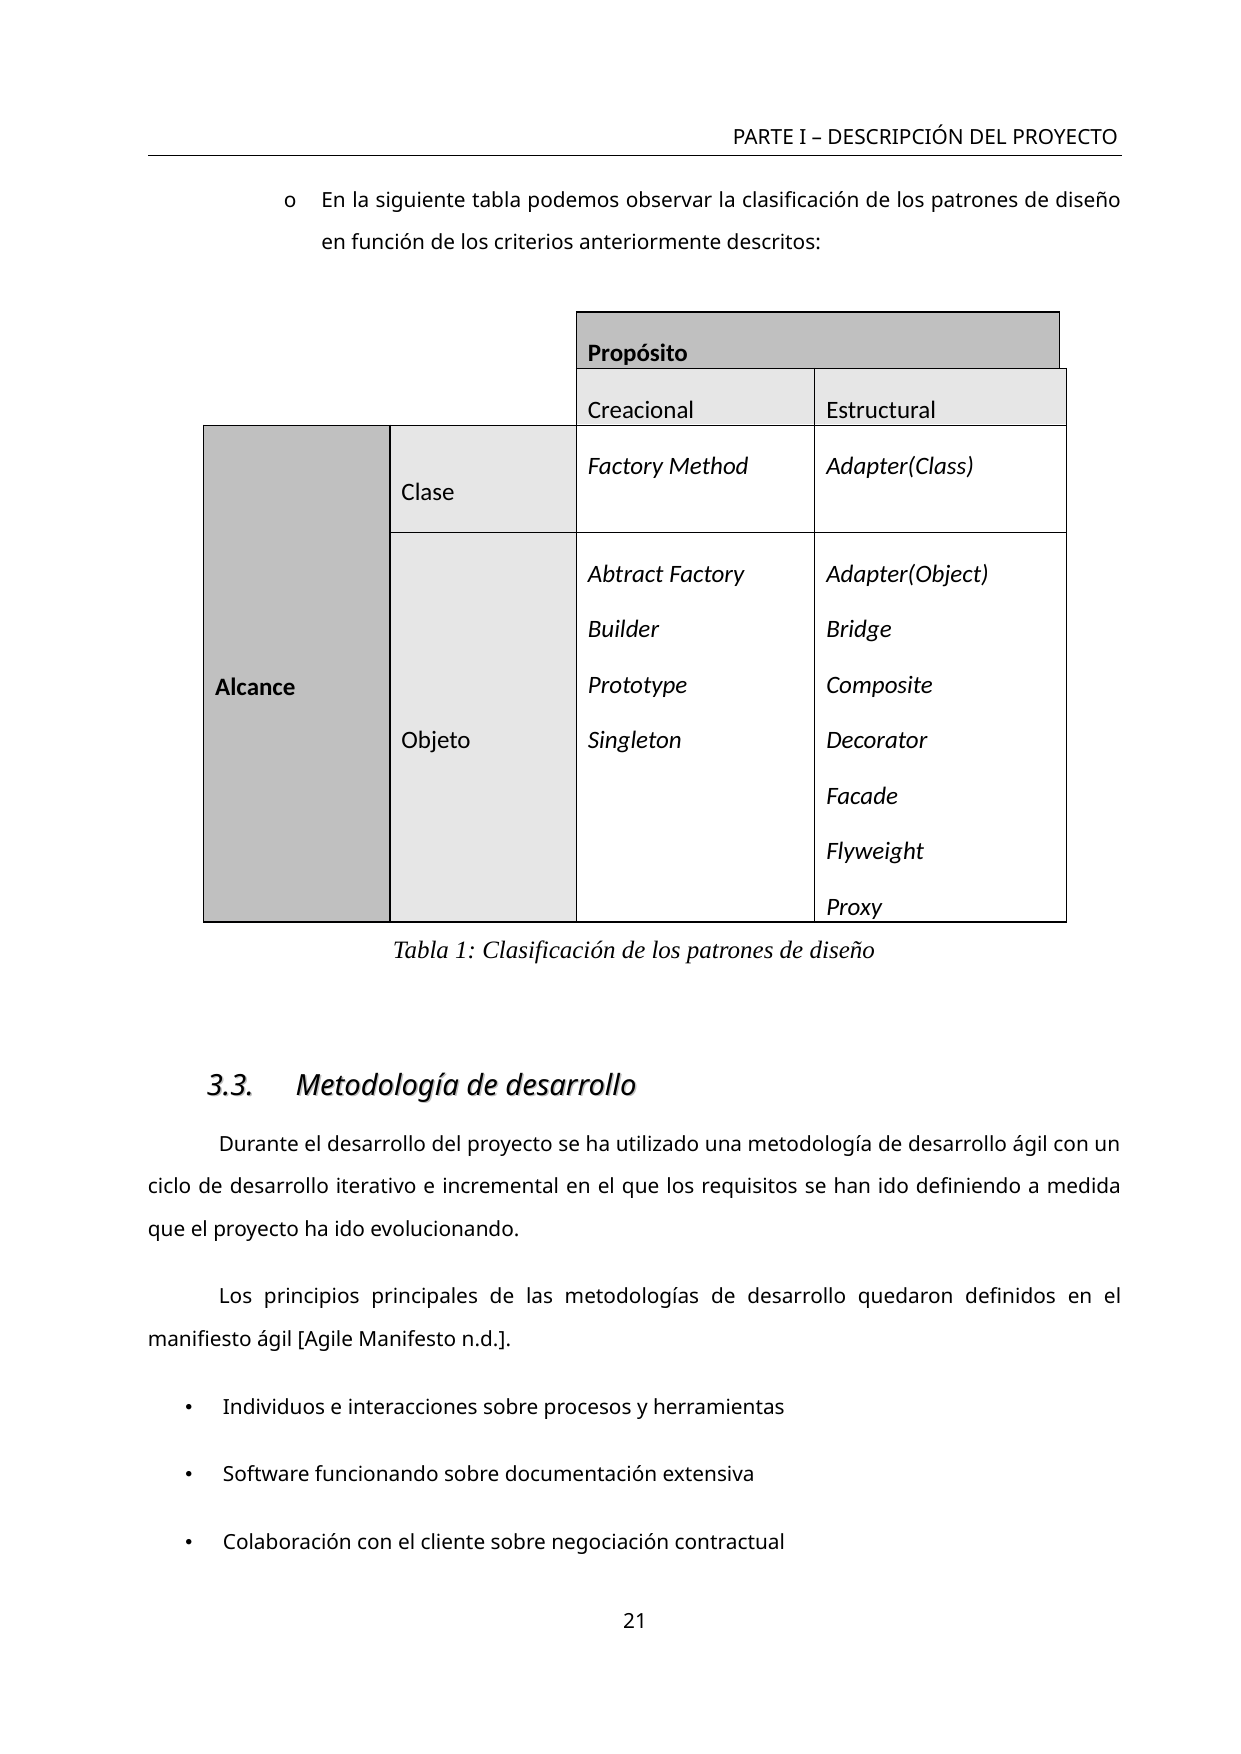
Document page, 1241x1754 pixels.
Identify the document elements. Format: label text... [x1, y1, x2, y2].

list Software funcionando sobre documentación extensiva [185, 1459, 1122, 1488]
table_header [1060, 311, 1066, 368]
list Colaboración con el cliente sobre negociación contractual [185, 1527, 1122, 1555]
table_cell Abtract Factory Builder Prototype Singleton [577, 533, 814, 921]
table_cell Objeto [391, 533, 576, 921]
subtitle Metodología de desarrollo [207, 1064, 1122, 1104]
table_cell Alcance [204, 426, 389, 921]
table_cell Clase [391, 426, 576, 532]
text Tabla 1: Clasificación de los patrones de diseño [148, 935, 1122, 964]
text Durante el desarrollo del proyecto se ha utilizado una metodología de desarrollo ágil con un ciclo de desarrollo iterativo e incremental en el que los requisitos se han ido definiendo a medida que el proyecto ha ido evolucionando. [148, 1129, 1122, 1242]
table_header [204, 311, 576, 424]
table_cell Adapter(Class) [815, 426, 1066, 532]
table_cell Factory Method [577, 426, 814, 532]
table_cell Adapter(Object) Bridge Composite Decorator Facade Flyweight Proxy [815, 533, 1066, 921]
list En la siguiente tabla podemos observar la clasificación de los patrones de diseño en función de los criterios anteriormente descritos: [284, 185, 1122, 256]
table_cell Estructural [815, 369, 1066, 424]
table_header Propósito [577, 313, 1059, 368]
text Los principios principales de las metodologías de desarrollo quedaron definidos en el manifiesto ágil [Agile Manifesto n.d.]. [148, 1282, 1122, 1353]
list Individuos e interacciones sobre procesos y herramientas [185, 1392, 1122, 1420]
table_cell Creacional [577, 369, 814, 424]
